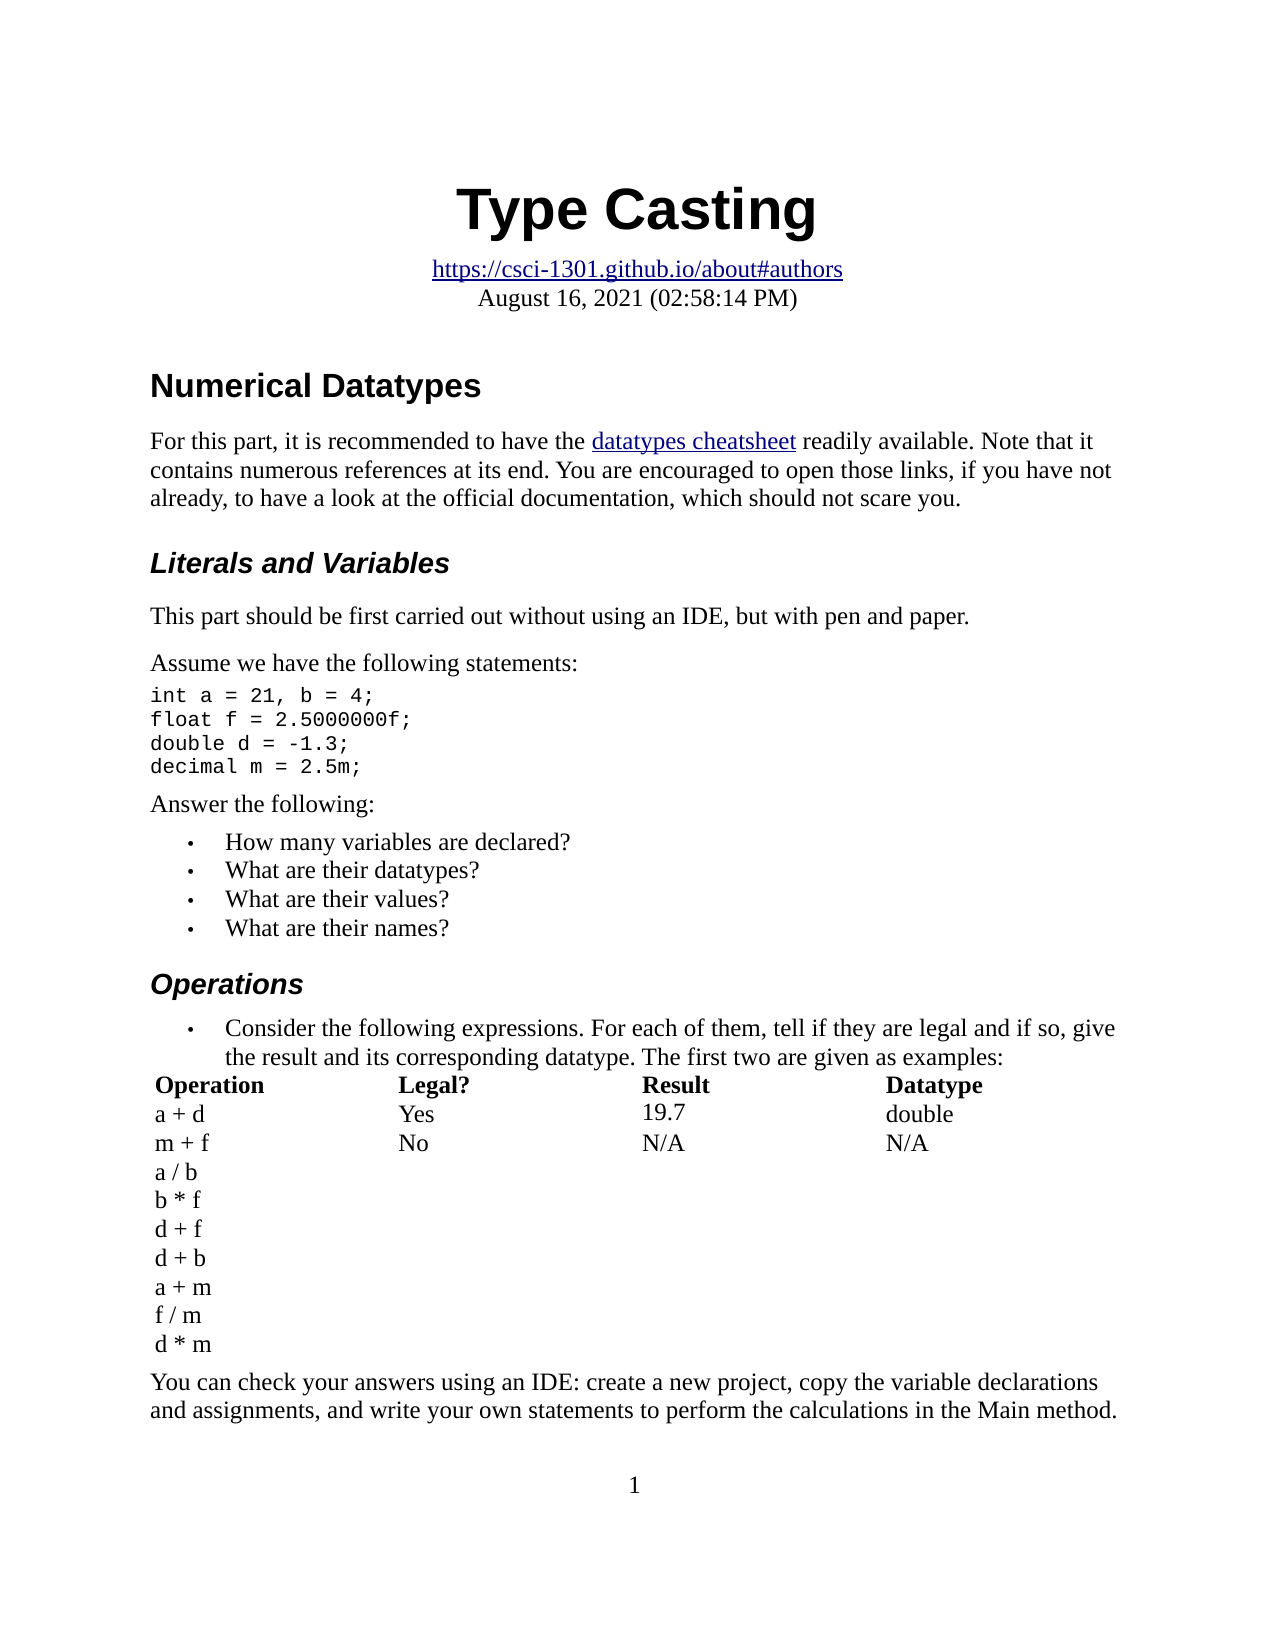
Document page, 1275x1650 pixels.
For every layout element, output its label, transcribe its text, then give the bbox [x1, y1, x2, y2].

table_header Legal? [394, 1070, 637, 1099]
table_header Operation [150, 1070, 394, 1099]
table_cell f / m [150, 1300, 394, 1329]
table_cell [394, 1272, 637, 1300]
text decimal m = 2.5m; [150, 756, 1125, 780]
list What are their values? [187, 884, 1125, 913]
table_cell [881, 1214, 1125, 1243]
table_cell a + m [150, 1272, 394, 1300]
list What are their names? [187, 913, 1125, 942]
text float f = 2.5000000f; [150, 709, 1125, 733]
table_cell N/A [881, 1128, 1125, 1157]
table_cell d + f [150, 1214, 394, 1243]
list What are their datatypes? [187, 856, 1125, 884]
table_cell a / b [150, 1157, 394, 1185]
text Answer the following: [150, 789, 1125, 818]
table_cell [394, 1243, 637, 1272]
list How many variables are declared? [187, 827, 1125, 856]
table_cell a + d [150, 1099, 394, 1128]
table_cell [638, 1300, 881, 1329]
table_cell double [881, 1099, 1125, 1128]
text https://csci-1301.github.io/about#authors [150, 254, 1125, 283]
table_cell [638, 1214, 881, 1243]
table_cell [394, 1214, 637, 1243]
text This part should be first carried out without using an IDE, but with pen and paper. [150, 601, 1125, 630]
title Type Casting [150, 175, 1125, 242]
text int a = 21, b = 4; [150, 686, 1125, 709]
table_cell [881, 1185, 1125, 1214]
subtitle Numerical Datatypes [150, 366, 1125, 404]
text August 16, 2021 (02:58:14 PM) [150, 283, 1125, 312]
text Assume we have the following statements: [150, 648, 1125, 677]
table_cell m + f [150, 1128, 394, 1157]
table_cell b * f [150, 1185, 394, 1214]
text You can check your answers using an IDE: create a new project, copy the variable declarations and assignments, and write your own statements to perform the calculations in the Main method. [150, 1367, 1125, 1424]
table_cell [638, 1099, 881, 1128]
subtitle Operations [150, 967, 1125, 1000]
table_cell Yes [394, 1099, 637, 1128]
table_header Result [638, 1070, 881, 1099]
text For this part, it is recommended to have the datatypes cheatsheet readily available. Note that it contains numerous references at its end. You are encouraged to open those links, if you have not already, to have a look at the official documentation, which should not scare you. [150, 426, 1125, 512]
table_cell [881, 1243, 1125, 1272]
table_cell [638, 1243, 881, 1272]
table_cell No [394, 1128, 637, 1157]
list Consider the following expressions. For each of them, tell if they are legal and if so, give the result and its corresponding datatype. The first two are given as examples: [187, 1013, 1125, 1070]
table_cell [638, 1329, 881, 1358]
table_cell d * m [150, 1329, 394, 1358]
table_cell [394, 1300, 637, 1329]
table_cell [638, 1272, 881, 1300]
table_cell [394, 1185, 637, 1214]
table_cell [638, 1157, 881, 1185]
table_cell [394, 1157, 637, 1185]
table_cell [881, 1329, 1125, 1358]
subtitle Literals and Variables [150, 546, 1125, 580]
table_cell [394, 1329, 637, 1358]
table_cell N/A [638, 1128, 881, 1157]
text double d = -1.3; [150, 733, 1125, 756]
table_cell [638, 1185, 881, 1214]
table_cell d + b [150, 1243, 394, 1272]
table_cell [881, 1272, 1125, 1300]
table_header Datatype [881, 1070, 1125, 1099]
table_cell [881, 1157, 1125, 1185]
table_cell [881, 1300, 1125, 1329]
